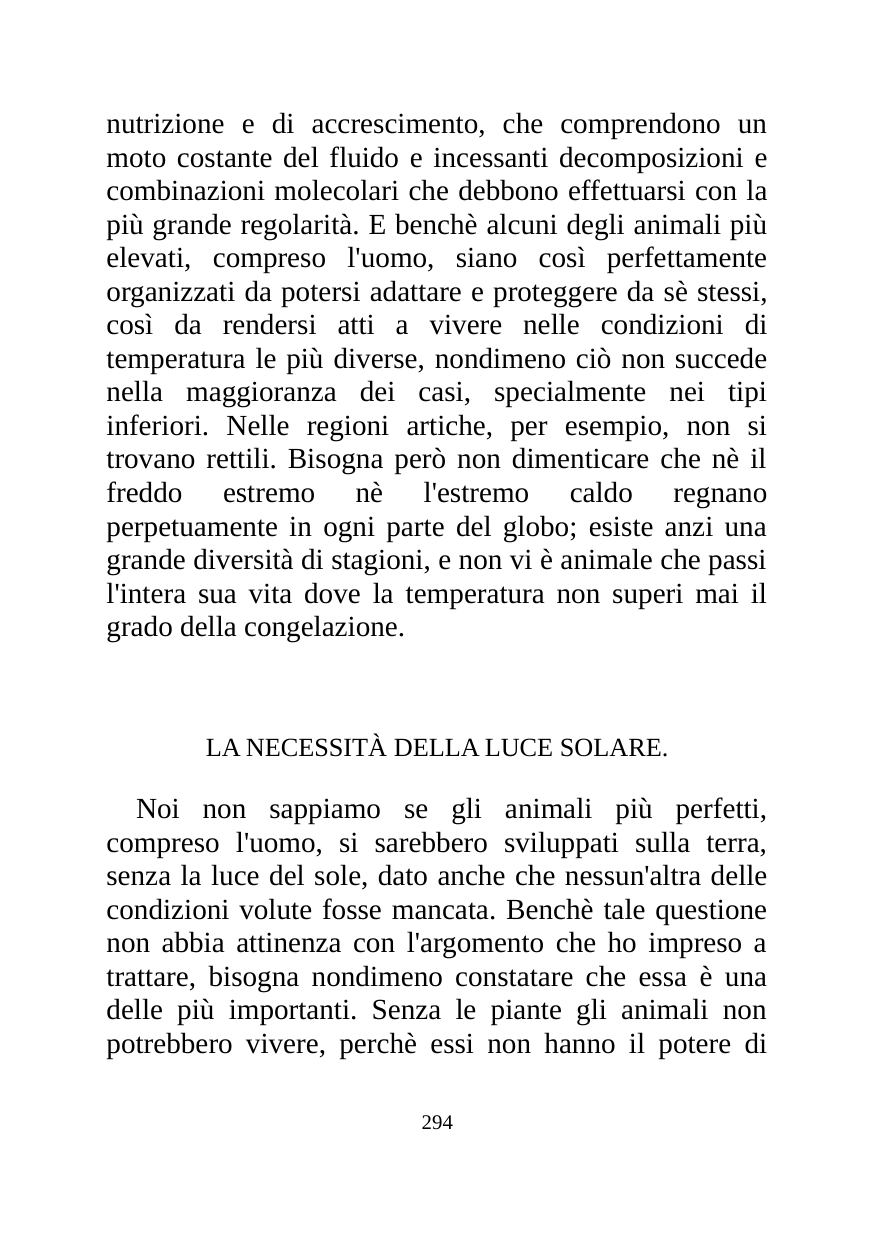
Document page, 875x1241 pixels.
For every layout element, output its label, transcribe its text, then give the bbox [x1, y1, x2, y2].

subtitle LA NECESSITÀ DELLA LUCE SOLARE. [106, 731, 768, 762]
text Noi non sappiamo se gli animali più perfetti, compreso l'uomo, si sarebbero sviluppati sulla terra, senza la luce del sole, dato anche che nessun'altra delle condizioni volute fosse mancata. Benchè tale questione non abbia attinenza con l'argomento che ho impreso a trattare, bisogna nondimeno constatare che essa è una delle più importanti. Senza le piante gli animali non potrebbero vivere, perchè essi non hanno il potere di [106, 791, 768, 1059]
text nutrizione e di accrescimento, che comprendono un moto costante del fluido e incessanti decomposizioni e combinazioni molecolari che debbono effettuarsi con la più grande regolarità. E benchè alcuni degli animali più elevati, compreso l'uomo, siano così perfettamente organizzati da potersi adattare e proteggere da sè stessi, così da rendersi atti a vivere nelle condizioni di temperatura le più diverse, nondimeno ciò non succede nella maggioranza dei casi, specialmente nei tipi inferiori. Nelle regioni artiche, per esempio, non si trovano rettili. Bisogna però non dimenticare che nè il freddo estremo nè l'estremo caldo regnano perpetuamente in ogni parte del globo; esiste anzi una grande diversità di stagioni, e non vi è animale che passi l'intera sua vita dove la temperatura non superi mai il grado della congelazione. [106, 106, 768, 643]
